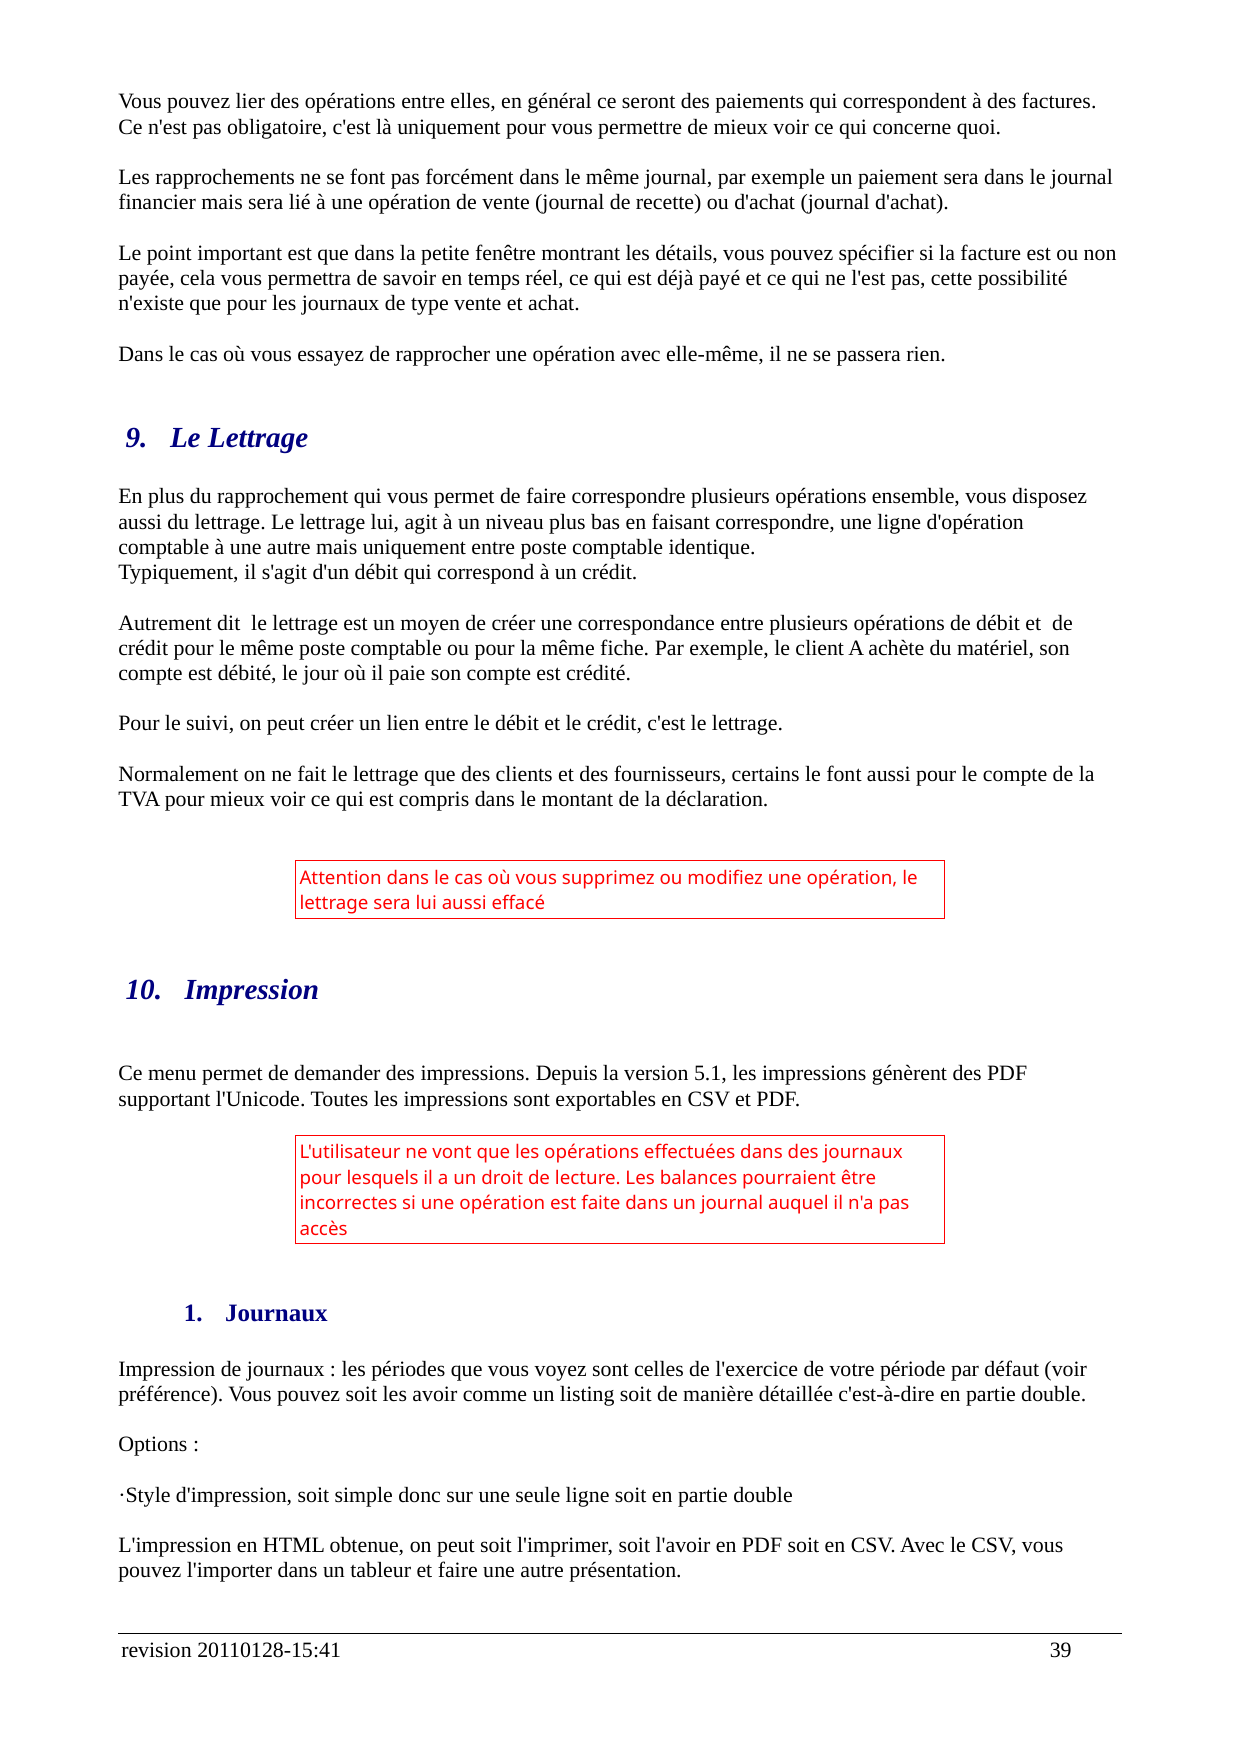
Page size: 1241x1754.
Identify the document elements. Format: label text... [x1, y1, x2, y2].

text comptable à une autre mais uniquement entre poste comptable identique. [118, 534, 1122, 559]
text Les rapprochements ne se font pas forcément dans le même journal, par exemple un paiement sera dans le journal financier mais sera lié à une opération de vente (journal de recette) ou d'achat (journal d'achat). [118, 164, 1122, 214]
text Dans le cas où vous essayez de rapprocher une opération avec elle-même, il ne se passera rien. [118, 341, 1122, 366]
text Normalement on ne fait le lettrage que des clients et des fournisseurs, certains le font aussi pour le compte de la TVA pour mieux voir ce qui est compris dans le montant de la déclaration. [118, 761, 1122, 811]
text Le point important est que dans la petite fenêtre montrant les détails, vous pouvez spécifier si la facture est ou non payée, cela vous permettra de savoir en temps réel, ce qui est déjà payé et ce qui ne l'est pas, cette possibilité n'existe que pour les journaux de type vente et achat. [118, 240, 1122, 315]
text Typiquement, il s'agit d'un débit qui correspond à un crédit. [118, 559, 1122, 584]
text ·Style d'impression, soit simple donc sur une seule ligne soit en partie double [118, 1482, 1122, 1507]
text Options : [118, 1431, 1122, 1457]
text Ce menu permet de demander des impressions. Depuis la version 5.1, les impressions génèrent des PDF supportant l'Unicode. Toutes les impressions sont exportables en CSV et PDF. [118, 1060, 1122, 1111]
text L'impression en HTML obtenue, on peut soit l'imprimer, soit l'avoir en PDF soit en CSV. Avec le CSV, vous pouvez l'importer dans un tableur et faire une autre présentation. [118, 1532, 1122, 1583]
subtitle Impression [118, 972, 1122, 1006]
text Autrement dit le lettrage est un moyen de créer une correspondance entre plusieurs opérations de débit et de crédit pour le même poste comptable ou pour la même fiche. Par exemple, le client A achète du matériel, son compte est débité, le jour où il paie son compte est crédité. [118, 609, 1122, 685]
text Attention dans le cas où vous supprimez ou modifiez une opération, le lettrage sera lui aussi effacé [296, 861, 944, 918]
text L'utilisateur ne vont que les opérations effectuées dans des journaux pour lesquels il a un droit de lecture. Les balances pourraient être incorrectes si une opération est faite dans un journal auquel il n'a pas accès [296, 1136, 944, 1243]
subtitle Journaux [177, 1298, 1122, 1326]
text Impression de journaux : les périodes que vous voyez sont celles de l'exercice de votre période par défaut (voir préférence). Vous pouvez soit les avoir comme un listing soit de manière détaillée c'est-à-dire en partie double. [118, 1356, 1122, 1406]
subtitle Le Lettrage [118, 421, 1122, 454]
text En plus du rapprochement qui vous permet de faire correspondre plusieurs opérations ensemble, vous disposez aussi du lettrage. Le lettrage lui, agit à un niveau plus bas en faisant correspondre, une ligne d'opération [118, 483, 1122, 534]
text Pour le suivi, on peut créer un lien entre le débit et le crédit, c'est le lettrage. [118, 710, 1122, 736]
text Vous pouvez lier des opérations entre elles, en général ce seront des paiements qui correspondent à des factures. Ce n'est pas obligatoire, c'est là uniquement pour vous permettre de mieux voir ce qui concerne quoi. [118, 88, 1122, 139]
